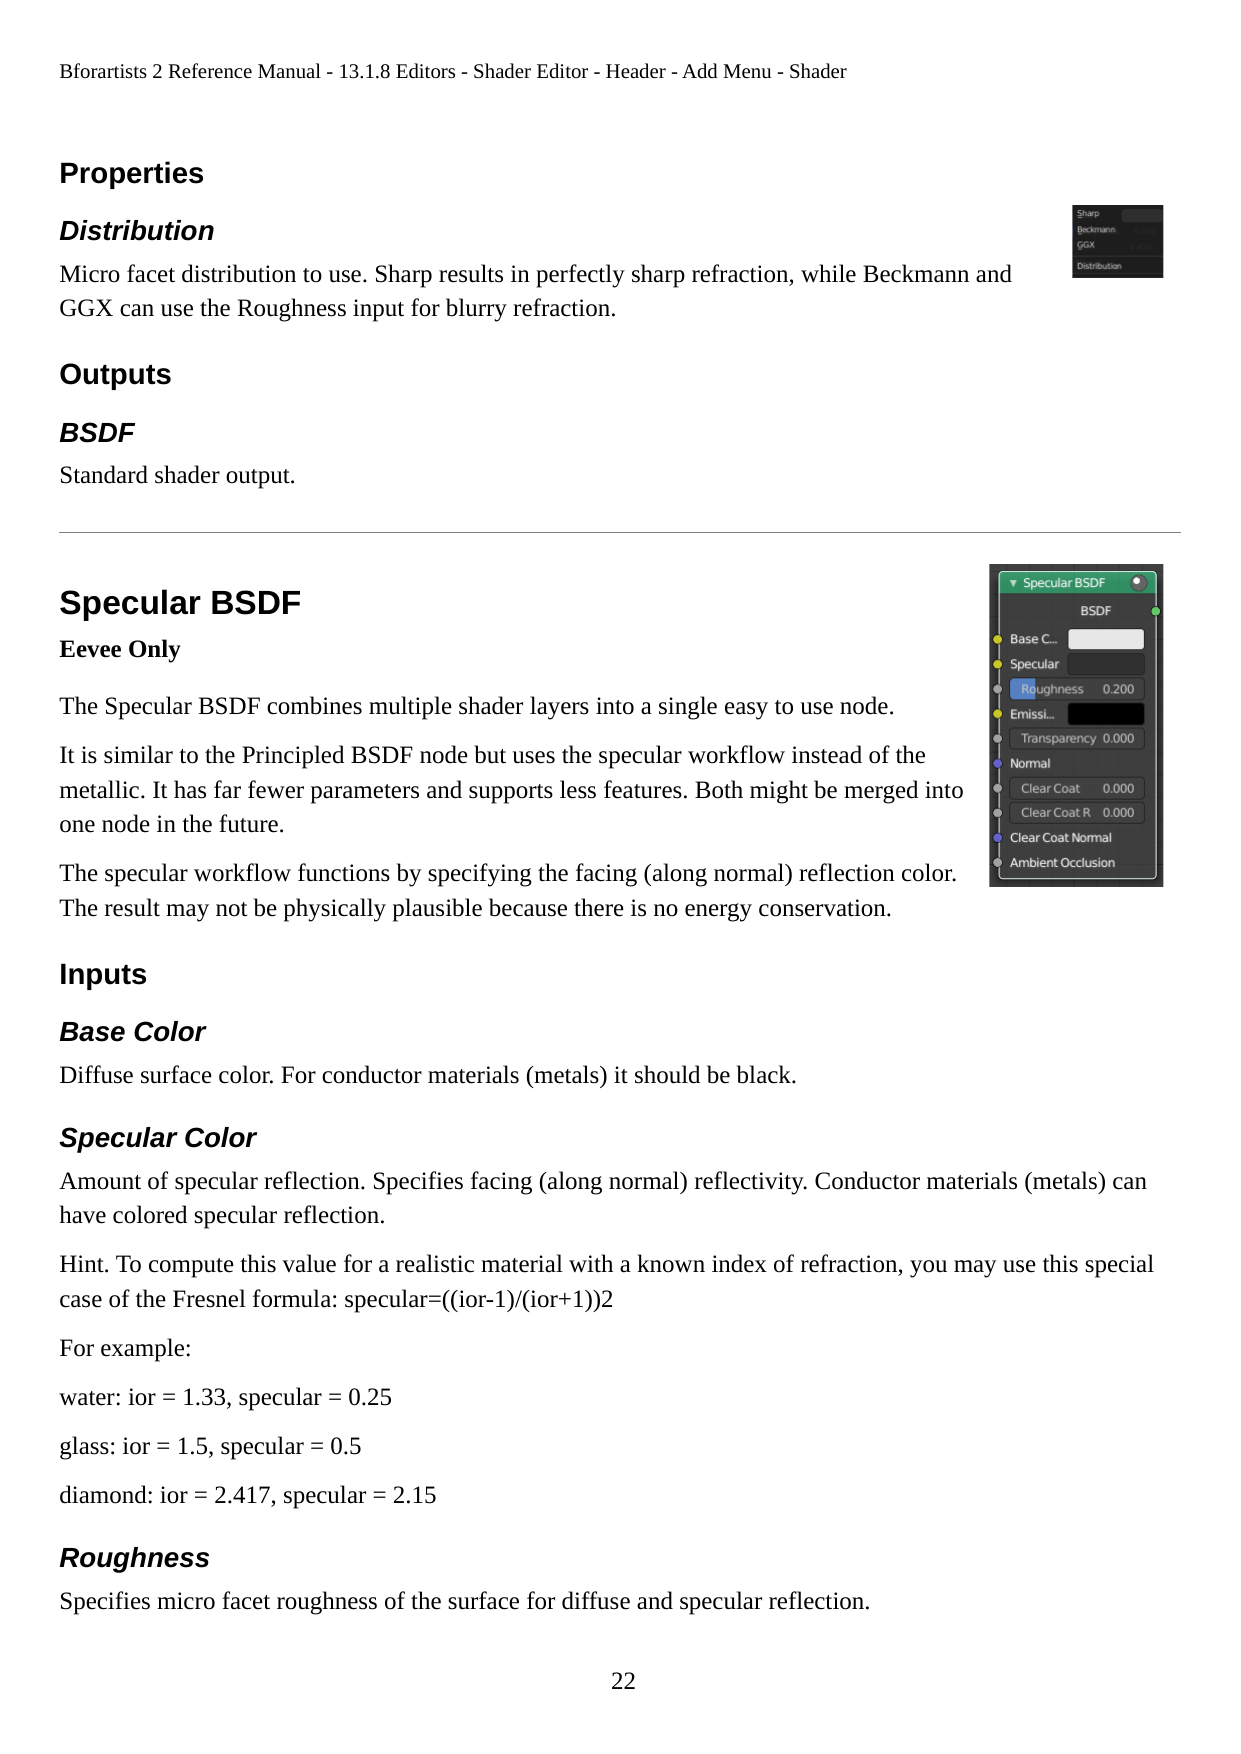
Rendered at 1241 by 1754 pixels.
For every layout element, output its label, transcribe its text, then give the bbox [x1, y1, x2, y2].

text [1164, 634, 1181, 663]
subtitle Properties [59, 156, 1181, 190]
subtitle BSDF [59, 416, 1181, 448]
text The specular workflow functions by specifying the facing (along normal) reflection color. The result may not be physically plausible because there is no energy conservation. [59, 858, 1181, 922]
subtitle Outputs [59, 357, 1181, 391]
subtitle Specular Color [59, 1121, 1181, 1153]
text Standard shader output. [59, 460, 1181, 489]
text diamond: ior = 2.417, specular = 2.15 [59, 1480, 1181, 1509]
subtitle Distribution [59, 215, 1072, 247]
subtitle Roughness [59, 1542, 1181, 1573]
text Amount of specular reflection. Specifies facing (along normal) reflectivity. Conductor materials (metals) can have colored specular reflection. [59, 1166, 1181, 1229]
text It is similar to the Principled BSDF node but uses the specular workflow instead of the metallic. It has far fewer parameters and supports less features. Both might be merged into one node in the future. [59, 741, 989, 838]
text For example: [59, 1333, 1181, 1362]
text Diffuse surface color. For conductor materials (metals) it should be black. [59, 1060, 1181, 1088]
text Specifies micro facet roughness of the surface for diffuse and specular reflection. [59, 1586, 1181, 1615]
text water: ior = 1.33, specular = 0.25 [59, 1382, 1181, 1411]
picture [1072, 205, 1164, 278]
text The Specular BSDF combines multiple shader layers into a single easy to use node. [59, 691, 989, 720]
subtitle [1164, 583, 1181, 621]
text Eevee Only [59, 634, 989, 663]
picture [989, 564, 1164, 887]
subtitle Specular BSDF [59, 583, 989, 621]
text Hint. To compute this value for a realistic material with a known index of refraction, you may use this special case of the Fresnel formula: specular=((ior-1)/(ior+1))2 [59, 1249, 1181, 1312]
subtitle Inputs [59, 957, 1181, 990]
text Micro facet distribution to use. Sharp results in perfectly sharp refraction, while Beckmann and GGX can use the Roughness input for blurry refraction. [59, 259, 1181, 322]
subtitle Base Color [59, 1015, 1181, 1047]
text glass: ior = 1.5, specular = 0.5 [59, 1431, 1181, 1460]
subtitle [1164, 215, 1181, 247]
